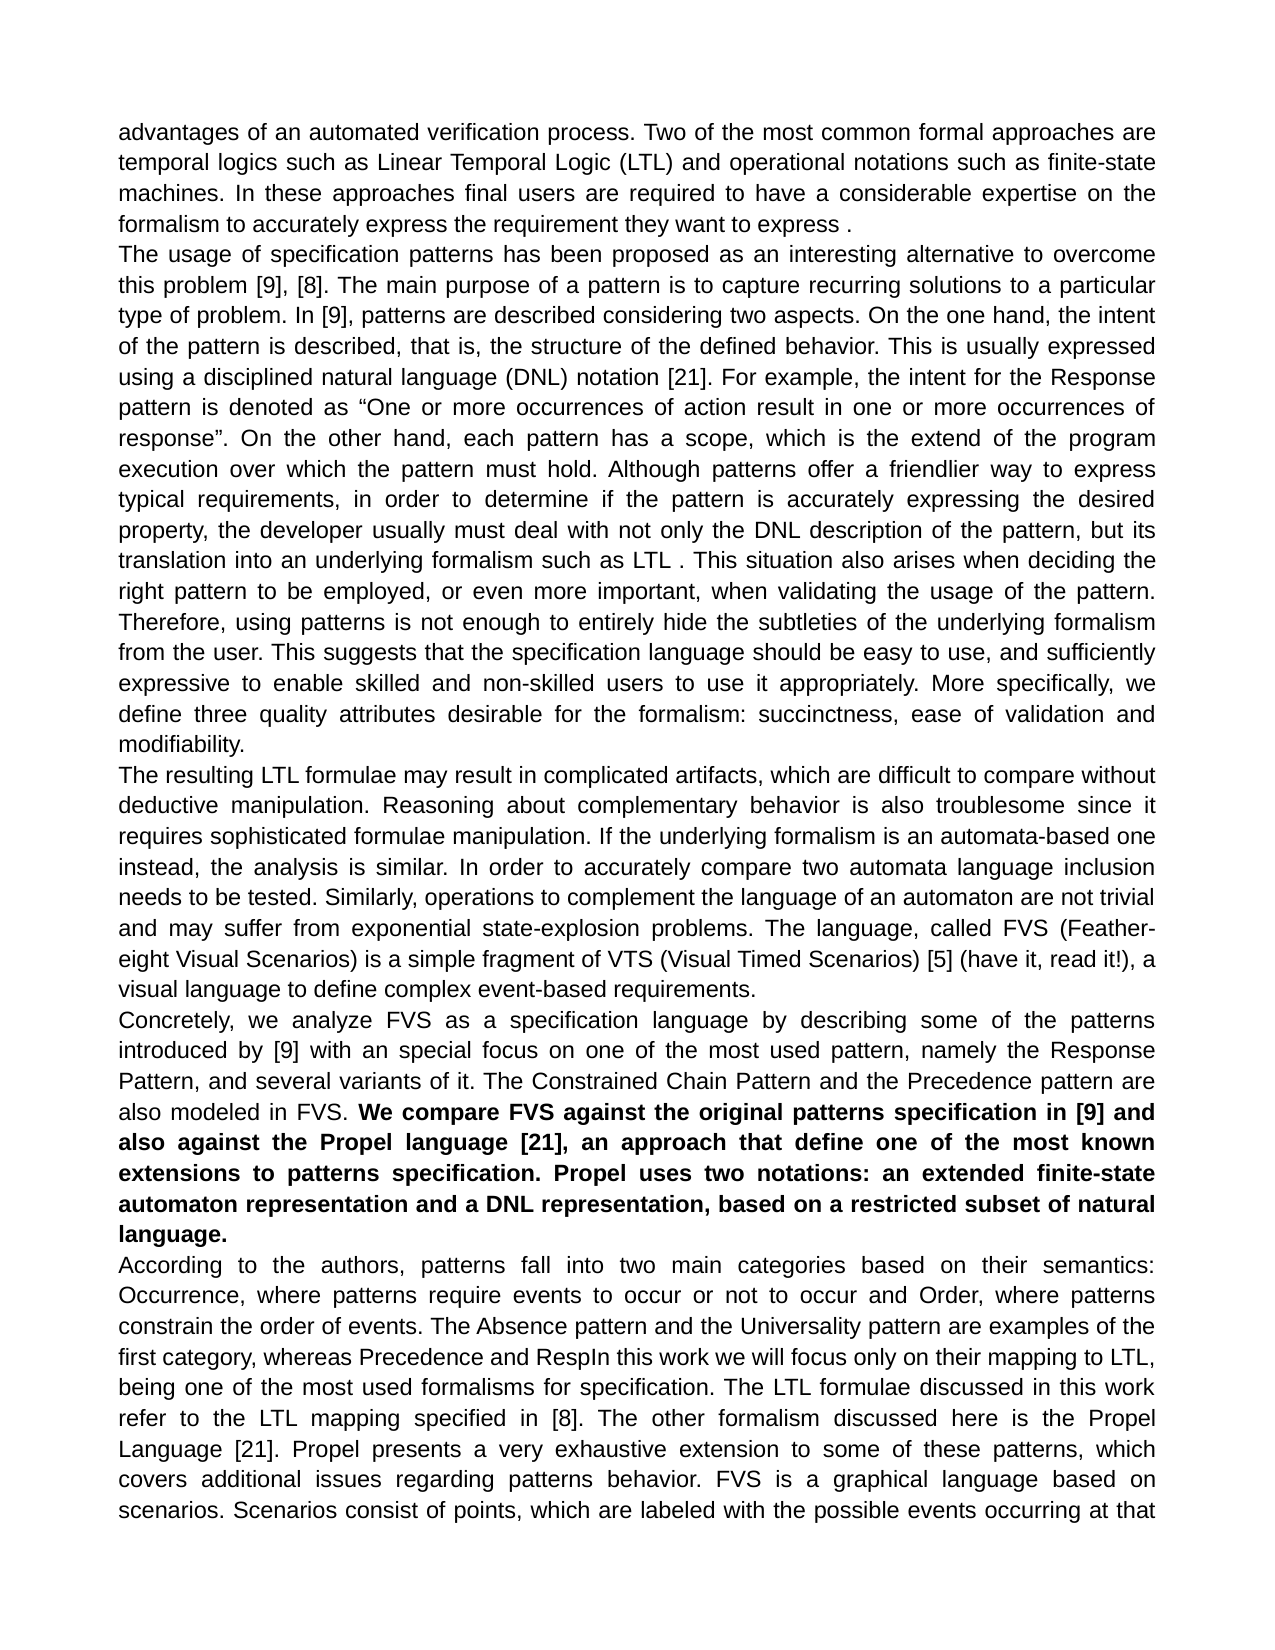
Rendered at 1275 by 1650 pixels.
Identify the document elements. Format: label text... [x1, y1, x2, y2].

text The resulting LTL formulae may result in complicated artifacts, which are difficult to compare without deductive manipulation. Reasoning about complementary behavior is also troublesome since it requires sophisticated formulae manipulation. If the underlying formalism is an automata-based one instead, the analysis is similar. In order to accurately compare two automata language inclusion needs to be tested. Similarly, operations to complement the language of an automaton are not trivial and may suffer from exponential state-explosion problems. The language, called FVS (Feather- eight Visual Scenarios) is a simple fragment of VTS (Visual Timed Scenarios) [5] (have it, read it!), a visual language to define complex event-based requirements. [118, 761, 1157, 1002]
text Concretely, we analyze FVS as a specification language by describing some of the patterns introduced by [9] with an special focus on one of the most used pattern, namely the Response Pattern, and several variants of it. The Constrained Chain Pattern and the Precedence pattern are also modeled in FVS. We compare FVS against the original patterns specification in [9] and also against the Propel language [21], an approach that define one of the most known extensions to patterns specification. Propel uses two notations: an extended finite-state automaton representation and a DNL representation, based on a restricted subset of natural language. [118, 1006, 1157, 1247]
text According to the authors, patterns fall into two main categories based on their semantics: Occurrence, where patterns require events to occur or not to occur and Order, where patterns constrain the order of events. The Absence pattern and the Universality pattern are examples of the first category, whereas Precedence and RespIn this work we will focus only on their mapping to LTL, being one of the most used formalisms for specification. The LTL formulae discussed in this work refer to the LTL mapping specified in [8]. The other formalism discussed here is the Propel Language [21]. Propel presents a very exhaustive extension to some of these patterns, which covers additional issues regarding patterns behavior. FVS is a graphical language based on scenarios. Scenarios consist of points, which are labeled with the possible events occurring at that [118, 1251, 1157, 1523]
text advantages of an automated verification process. Two of the most common formal approaches are temporal logics such as Linear Temporal Logic (LTL) and operational notations such as finite-state machines. In these approaches final users are required to have a considerable expertise on the formalism to accurately express the requirement they want to express . [118, 118, 1157, 237]
text The usage of specification patterns has been proposed as an interesting alternative to overcome this problem [9], [8]. The main purpose of a pattern is to capture recurring solutions to a particular type of problem. In [9], patterns are described considering two aspects. On the one hand, the intent of the pattern is described, that is, the structure of the defined behavior. This is usually expressed using a disciplined natural language (DNL) notation [21]. For example, the intent for the Response pattern is denoted as “One or more occurrences of action result in one or more occurrences of response”. On the other hand, each pattern has a scope, which is the extend of the program execution over which the pattern must hold. Although patterns offer a friendlier way to express typical requirements, in order to determine if the pattern is accurately expressing the desired property, the developer usually must deal with not only the DNL description of the pattern, but its translation into an underlying formalism such as LTL . This situation also arises when deciding the right pattern to be employed, or even more important, when validating the usage of the pattern. Therefore, using patterns is not enough to entirely hide the subtleties of the underlying formalism from the user. This suggests that the specification language should be easy to use, and sufficiently expressive to enable skilled and non-skilled users to use it appropriately. More specifically, we define three quality attributes desirable for the formalism: succinctness, ease of validation and modifiability. [118, 241, 1157, 757]
